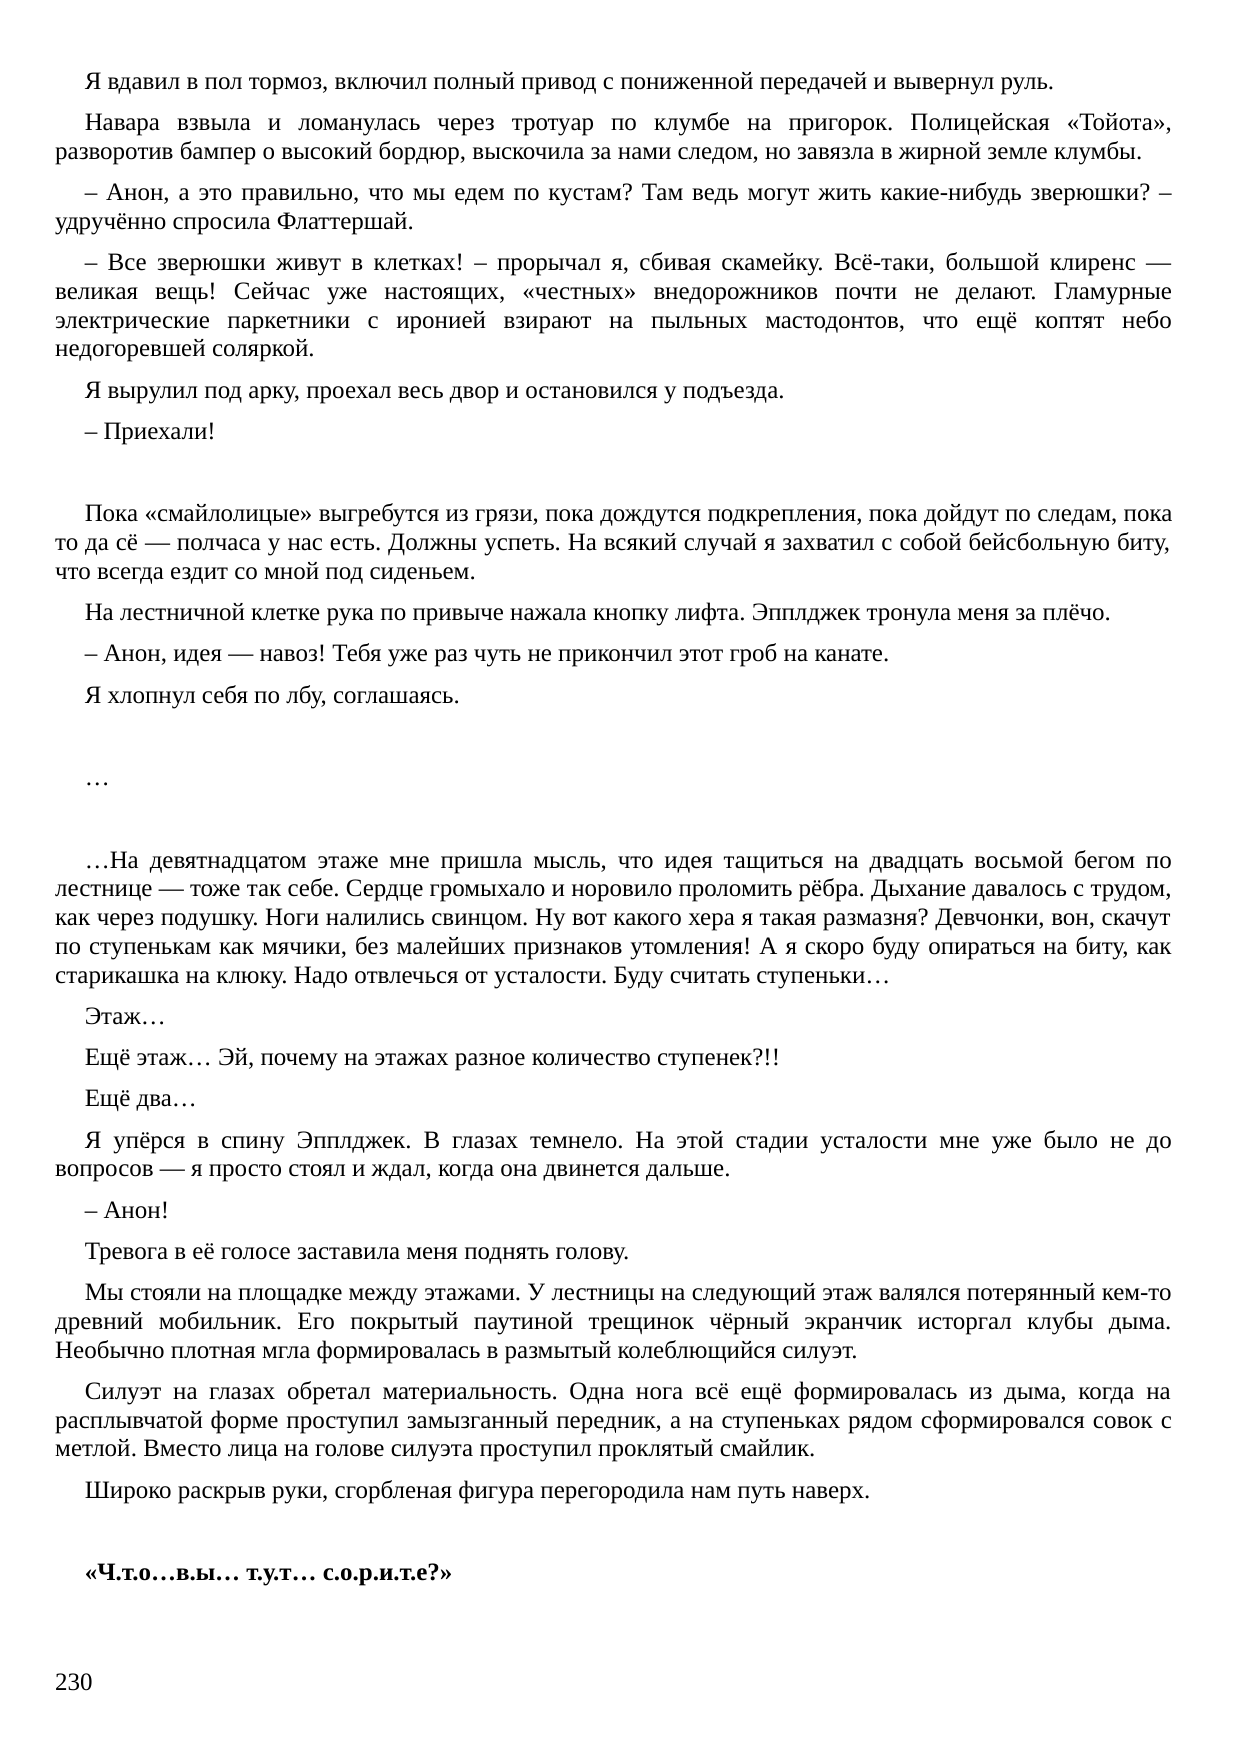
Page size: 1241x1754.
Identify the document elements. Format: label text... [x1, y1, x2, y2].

text Пока «смайлолицые» выгребутся из грязи, пока дождутся подкрепления, пока дойдут по следам, пока то да сё — полчаса у нас есть. Должны успеть. На всякий случай я захватил с собой бейсбольную биту, что всегда ездит со мной под сиденьем. [55, 498, 1173, 585]
text Я упёрся в спину Эпплджек. В глазах темнело. На этой стадии усталости мне уже было не до вопросов — я просто стоял и ждал, когда она двинется дальше. [55, 1125, 1173, 1182]
text – Анон, идея — навоз! Тебя уже раз чуть не прикончил этот гроб на канате. [55, 638, 1173, 667]
text Широко раскрыв руки, сгорбленая фигура перегородила нам путь наверх. [55, 1475, 1173, 1503]
text – Анон! [55, 1195, 1173, 1223]
text «Ч.т.о…в.ы… т.у.т… с.о.р.и.т.е?» [55, 1557, 1173, 1586]
text Мы стояли на площадке между этажами. У лестницы на следующий этаж валялся потерянный кем-то древний мобильник. Его покрытый паутиной трещинок чёрный экранчик исторгал клубы дыма. Необычно плотная мгла формировалась в размытый колеблющийся силуэт. [55, 1277, 1173, 1363]
text Я вырулил под арку, проехал весь двор и остановился у подъезда. [55, 375, 1173, 403]
text … [55, 762, 1173, 791]
text …На девятнадцатом этаже мне пришла мысль, что идея тащиться на двадцать восьмой бегом по лестнице — тоже так себе. Сердце громыхало и норовило проломить рёбра. Дыхание давалось с трудом, как через подушку. Ноги налились свинцом. Ну вот какого хера я такая размазня? Девчонки, вон, скачут по ступенькам как мячики, без малейших признаков утомления! А я скоро буду опираться на биту, как старикашка на клюку. Надо отвлечься от усталости. Буду считать ступеньки… [55, 845, 1173, 988]
text Ещё два… [55, 1083, 1173, 1112]
text Силуэт на глазах обретал материальность. Одна нога всё ещё формировалась из дыма, когда на расплывчатой форме проступил замызганный передник, а на ступеньках рядом сформировался совок с метлой. Вместо лица на голове силуэта проступил проклятый смайлик. [55, 1376, 1173, 1462]
text Ещё этаж… Эй, почему на этажах разное количество ступенек?!! [55, 1042, 1173, 1071]
text Тревога в её голосе заставила меня поднять голову. [55, 1236, 1173, 1265]
text – Все зверюшки живут в клетках! – прорычал я, сбивая скамейку. Всё-таки, большой клиренс — великая вещь! Сейчас уже настоящих, «честных» внедорожников почти не делают. Гламурные электрические паркетники с иронией взирают на пыльных мастодонтов, что ещё коптят небо недогоревшей соляркой. [55, 247, 1173, 362]
text – Анон, а это правильно, что мы едем по кустам? Там ведь могут жить какие-нибудь зверюшки? – удручённо спросила Флаттершай. [55, 177, 1173, 235]
text На лестничной клетке рука по привыче нажала кнопку лифта. Эпплджек тронула меня за плёчо. [55, 597, 1173, 626]
text – Приехали! [55, 416, 1173, 445]
text Навара взвыла и ломанулась через тротуар по клумбе на пригорок. Полицейская «Тойота», разворотив бампер о высокий бордюр, выскочила за нами следом, но завязла в жирной земле клумбы. [55, 107, 1173, 165]
text Я вдавил в пол тормоз, включил полный привод с пониженной передачей и вывернул руль. [55, 66, 1173, 95]
text Я хлопнул себя по лбу, соглашаясь. [55, 680, 1173, 708]
text Этаж… [55, 1001, 1173, 1030]
